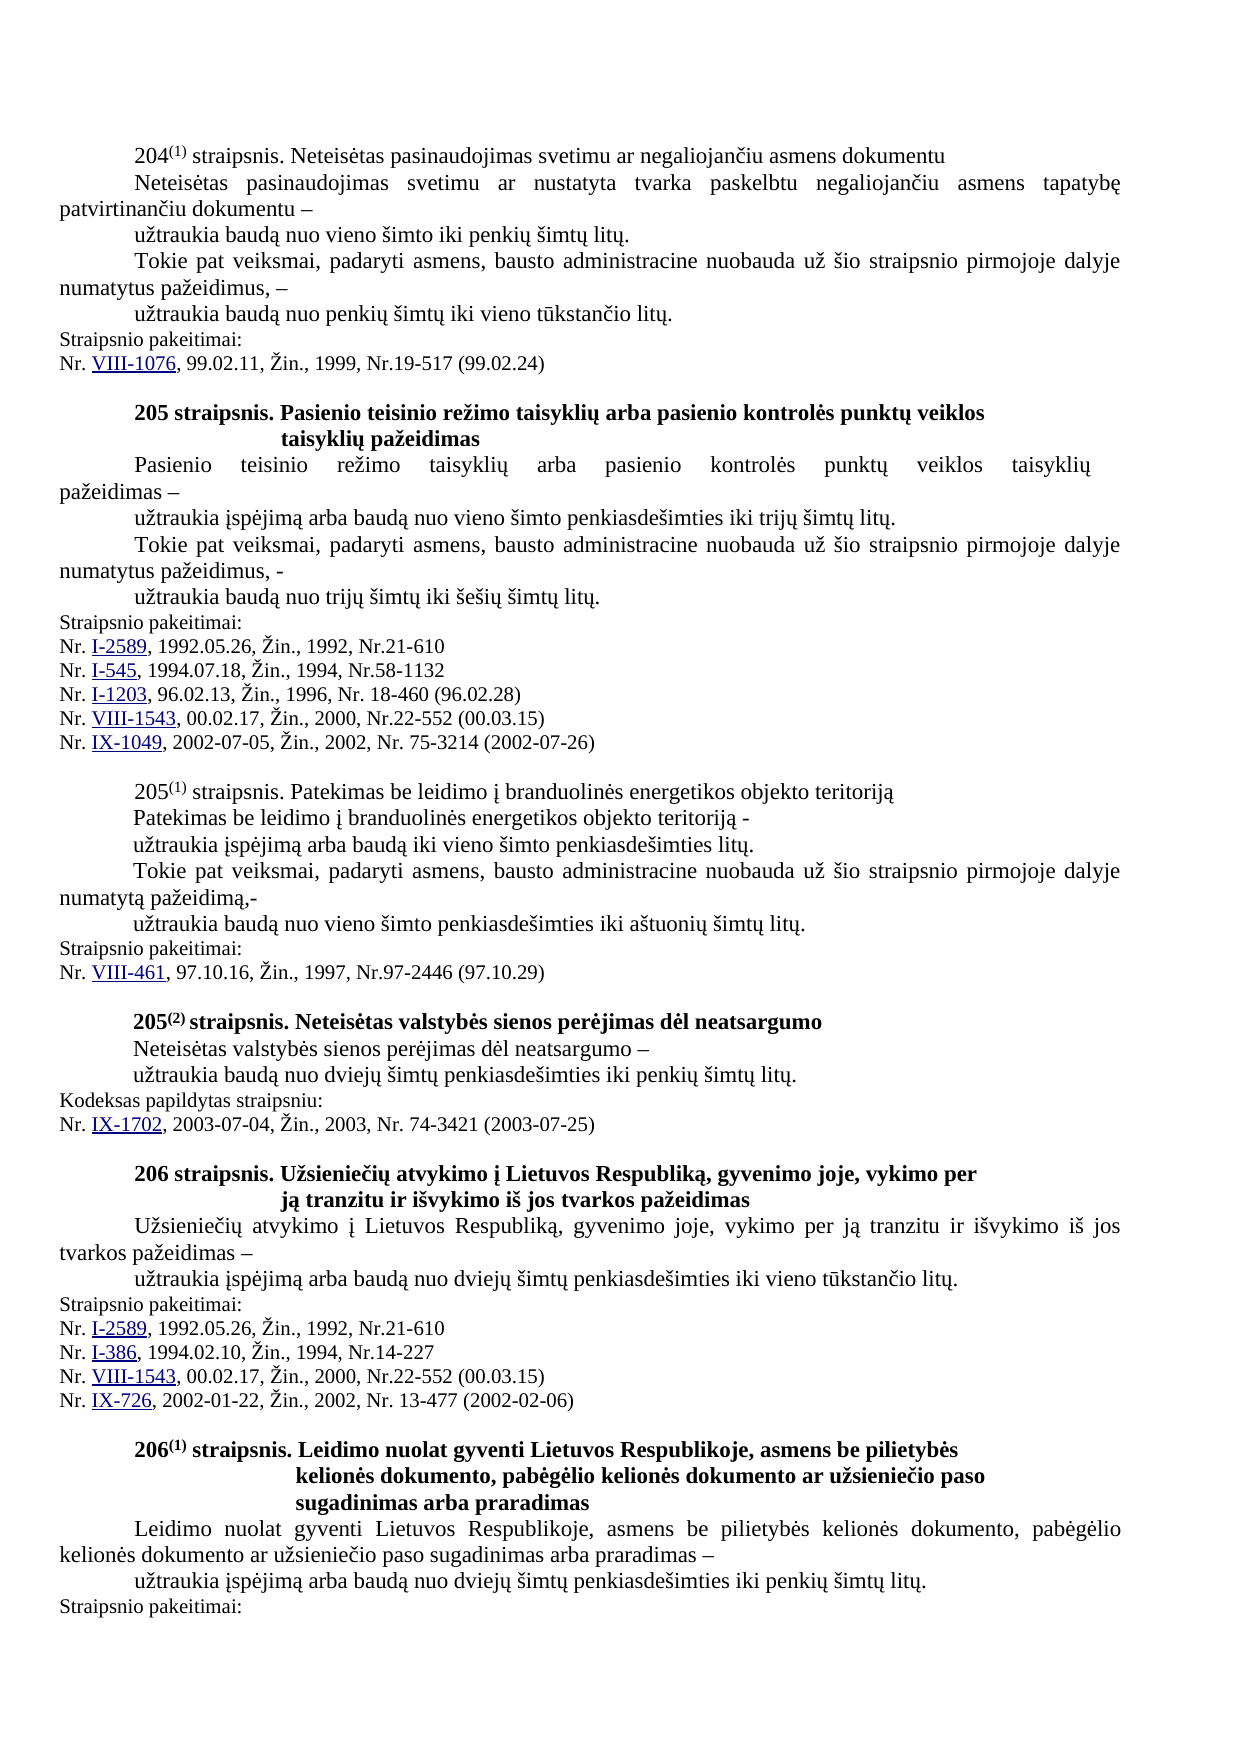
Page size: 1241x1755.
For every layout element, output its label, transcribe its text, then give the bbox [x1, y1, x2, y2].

text Nr. I-386, 1994.02.10, Žin., 1994, Nr.14-227 [59, 1339, 1122, 1364]
text užtraukia baudą nuo vieno šimto penkiasdešimties iki aštuonių šimtų litų. [59, 910, 1122, 936]
text Leidimo nuolat gyventi Lietuvos Respublikoje, asmens be pilietybės kelionės dokumento, pabėgėlio kelionės dokumento ar užsieniečio paso sugadinimas arba praradimas – [59, 1515, 1122, 1568]
text kelionės dokumento, pabėgėlio kelionės dokumento ar užsieniečio paso [295, 1462, 1122, 1488]
text sugadinimas arba praradimas [295, 1488, 1122, 1515]
text užtraukia įspėjimą arba baudą iki vieno šimto penkiasdešimties litų. [59, 831, 1122, 857]
text 206 straipsnis. Užsieniečių atvykimo į Lietuvos Respubliką, gyvenimo joje, vykimo per [134, 1160, 1122, 1186]
text Nr. IX-726, 2002-01-22, Žin., 2002, Nr. 13-477 (2002-02-06) [59, 1388, 1122, 1412]
text Užsieniečių atvykimo į Lietuvos Respubliką, gyvenimo joje, vykimo per ją tranzitu ir išvykimo iš jos tvarkos pažeidimas – [59, 1212, 1122, 1265]
text užtraukia įspėjimą arba baudą nuo vieno šimto penkiasdešimties iki trijų šimtų litų. [59, 504, 1122, 531]
text Tokie pat veiksmai, padaryti asmens, bausto administracine nuobauda už šio straipsnio pirmojoje dalyje numatytą pažeidimą,- [59, 857, 1122, 910]
text Neteisėtas pasinaudojimas svetimu ar nustatyta tvarka paskelbtu negaliojančiu asmens tapatybę patvirtinančiu dokumentu – [59, 168, 1122, 221]
text Nr. VIII-461, 97.10.16, Žin., 1997, Nr.97-2446 (97.10.29) [59, 960, 1122, 984]
text Straipsnio pakeitimai: [59, 610, 1122, 634]
text Nr. VIII-1543, 00.02.17, Žin., 2000, Nr.22-552 (00.03.15) [59, 706, 1122, 730]
text užtraukia baudą nuo vieno šimto iki penkių šimtų litų. [59, 221, 1122, 248]
text Nr. VIII-1076, 99.02.11, Žin., 1999, Nr.19-517 (99.02.24) [59, 351, 1122, 375]
text užtraukia įspėjimą arba baudą nuo dviejų šimtų penkiasdešimties iki vieno tūkstančio litų. [59, 1265, 1122, 1291]
text Nr. IX-1049, 2002-07-05, Žin., 2002, Nr. 75-3214 (2002-07-26) [59, 730, 1122, 754]
text Straipsnio pakeitimai: [59, 1594, 1122, 1618]
text Nr. IX-1702, 2003-07-04, Žin., 2003, Nr. 74-3421 (2003-07-25) [59, 1112, 1122, 1136]
text Nr. I-1203, 96.02.13, Žin., 1996, Nr. 18-460 (96.02.28) [59, 682, 1122, 706]
text 205(2) straipsnis. Neteisėtas valstybės sienos perėjimas dėl neatsargumo [59, 1008, 1122, 1035]
text ją tranzitu ir išvykimo iš jos tvarkos pažeidimas [281, 1186, 1122, 1212]
text Straipsnio pakeitimai: [59, 1291, 1122, 1316]
text Kodeksas papildytas straipsniu: [59, 1087, 1122, 1112]
text užtraukia baudą nuo penkių šimtų iki vieno tūkstančio litų. [59, 300, 1122, 327]
text 206(1) straipsnis. Leidimo nuolat gyventi Lietuvos Respublikoje, asmens be pilietybės [134, 1436, 1122, 1462]
text Nr. VIII-1543, 00.02.17, Žin., 2000, Nr.22-552 (00.03.15) [59, 1364, 1122, 1388]
text užtraukia įspėjimą arba baudą nuo dviejų šimtų penkiasdešimties iki penkių šimtų litų. [59, 1568, 1122, 1594]
text 205(1) straipsnis. Patekimas be leidimo į branduolinės energetikos objekto teritoriją [134, 778, 1122, 804]
text taisyklių pažeidimas [281, 425, 1121, 452]
text 205 straipsnis. Pasienio teisinio režimo taisyklių arba pasienio kontrolės punktų veiklos [134, 399, 1121, 425]
text Tokie pat veiksmai, padaryti asmens, bausto administracine nuobauda už šio straipsnio pirmojoje dalyje numatytus pažeidimus, – [59, 248, 1122, 300]
text Straipsnio pakeitimai: [59, 327, 1122, 351]
text užtraukia baudą nuo dviejų šimtų penkiasdešimties iki penkių šimtų litų. [59, 1061, 1122, 1087]
text Nr. I-2589, 1992.05.26, Žin., 1992, Nr.21-610 [59, 1316, 1122, 1339]
text Nr. I-545, 1994.07.18, Žin., 1994, Nr.58-1132 [59, 658, 1122, 682]
text Nr. I-2589, 1992.05.26, Žin., 1992, Nr.21-610 [59, 634, 1122, 658]
text 204(1) straipsnis. Neteisėtas pasinaudojimas svetimu ar negaliojančiu asmens dokumentu [134, 142, 1122, 168]
text Straipsnio pakeitimai: [59, 936, 1122, 960]
text užtraukia baudą nuo trijų šimtų iki šešių šimtų litų. [59, 583, 1122, 610]
text Neteisėtas valstybės sienos perėjimas dėl neatsargumo – [59, 1035, 1122, 1061]
text Patekimas be leidimo į branduolinės energetikos objekto teritoriją - [59, 804, 1122, 831]
text Tokie pat veiksmai, padaryti asmens, bausto administracine nuobauda už šio straipsnio pirmojoje dalyje numatytus pažeidimus, - [59, 531, 1122, 583]
text Pasienio teisinio režimo taisyklių arba pasienio kontrolės punktų veiklos taisyklių pažeidimas – [59, 452, 1121, 504]
